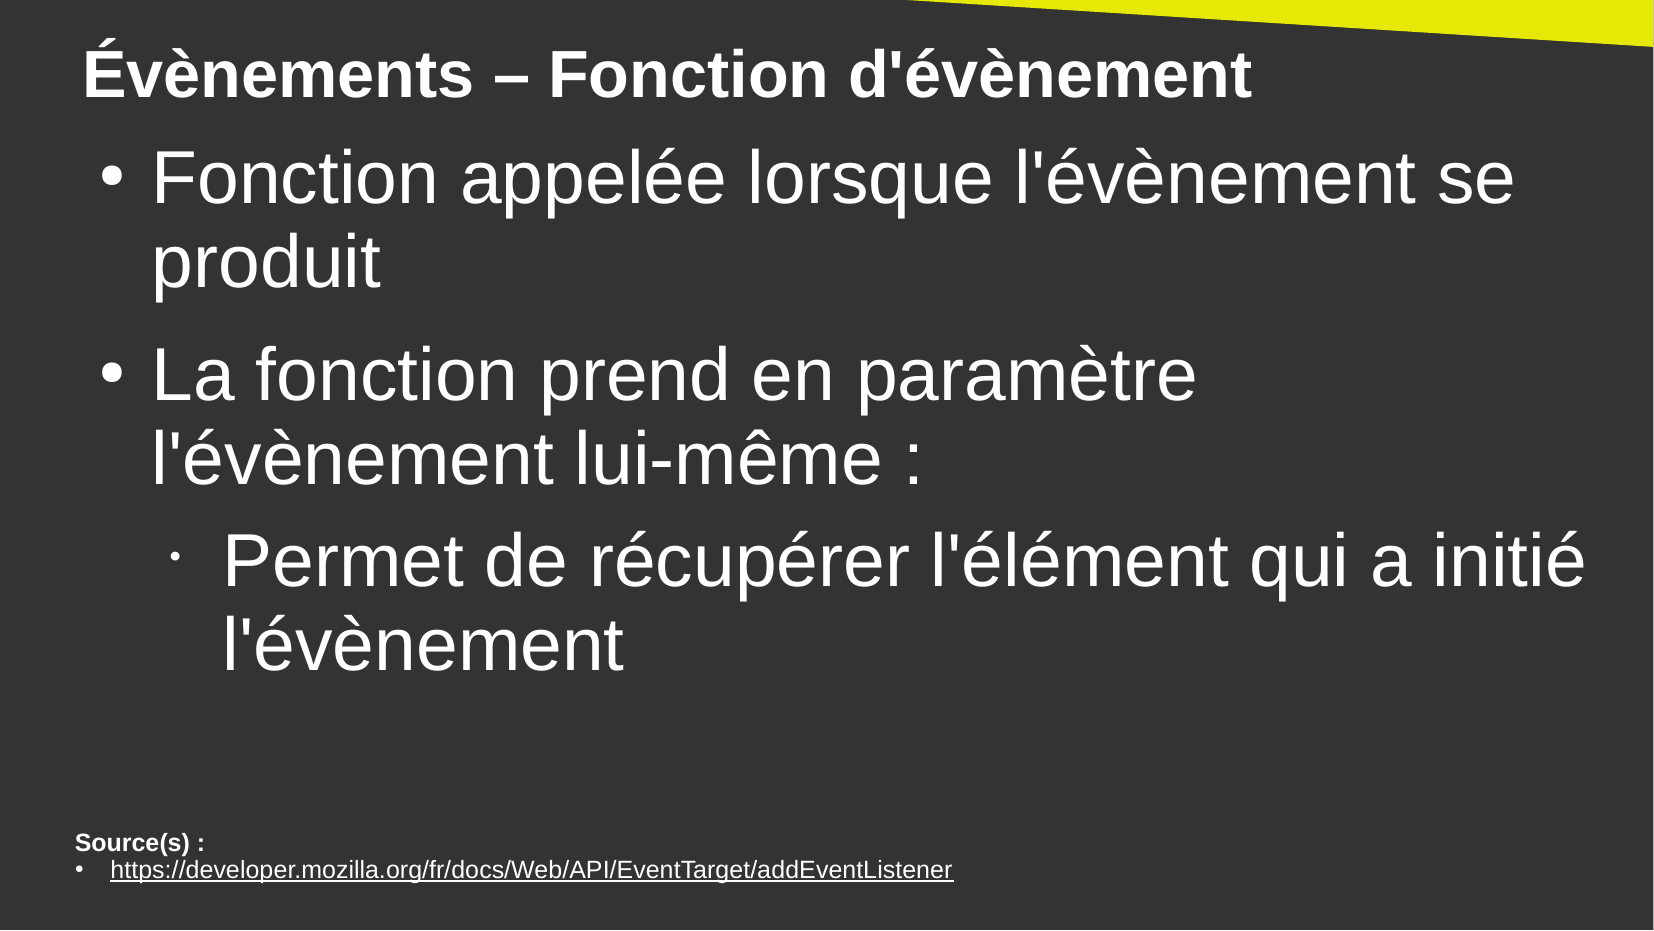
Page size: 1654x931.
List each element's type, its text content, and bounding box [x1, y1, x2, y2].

list Fonction appelée lorsque l'évènement se produit La fonction prend en paramètre l'évènement lui-même : Permet de récupérer l'élément qui a initié l'évènement [80, 135, 1620, 745]
text_box Source(s) : https://developer.mozilla.org/fr/docs/Web/API/EventTarget/addEventListener [60, 820, 1583, 892]
text_box [906, 0, 1654, 47]
title Évènements – Fonction d'évènement [82, 37, 1571, 114]
